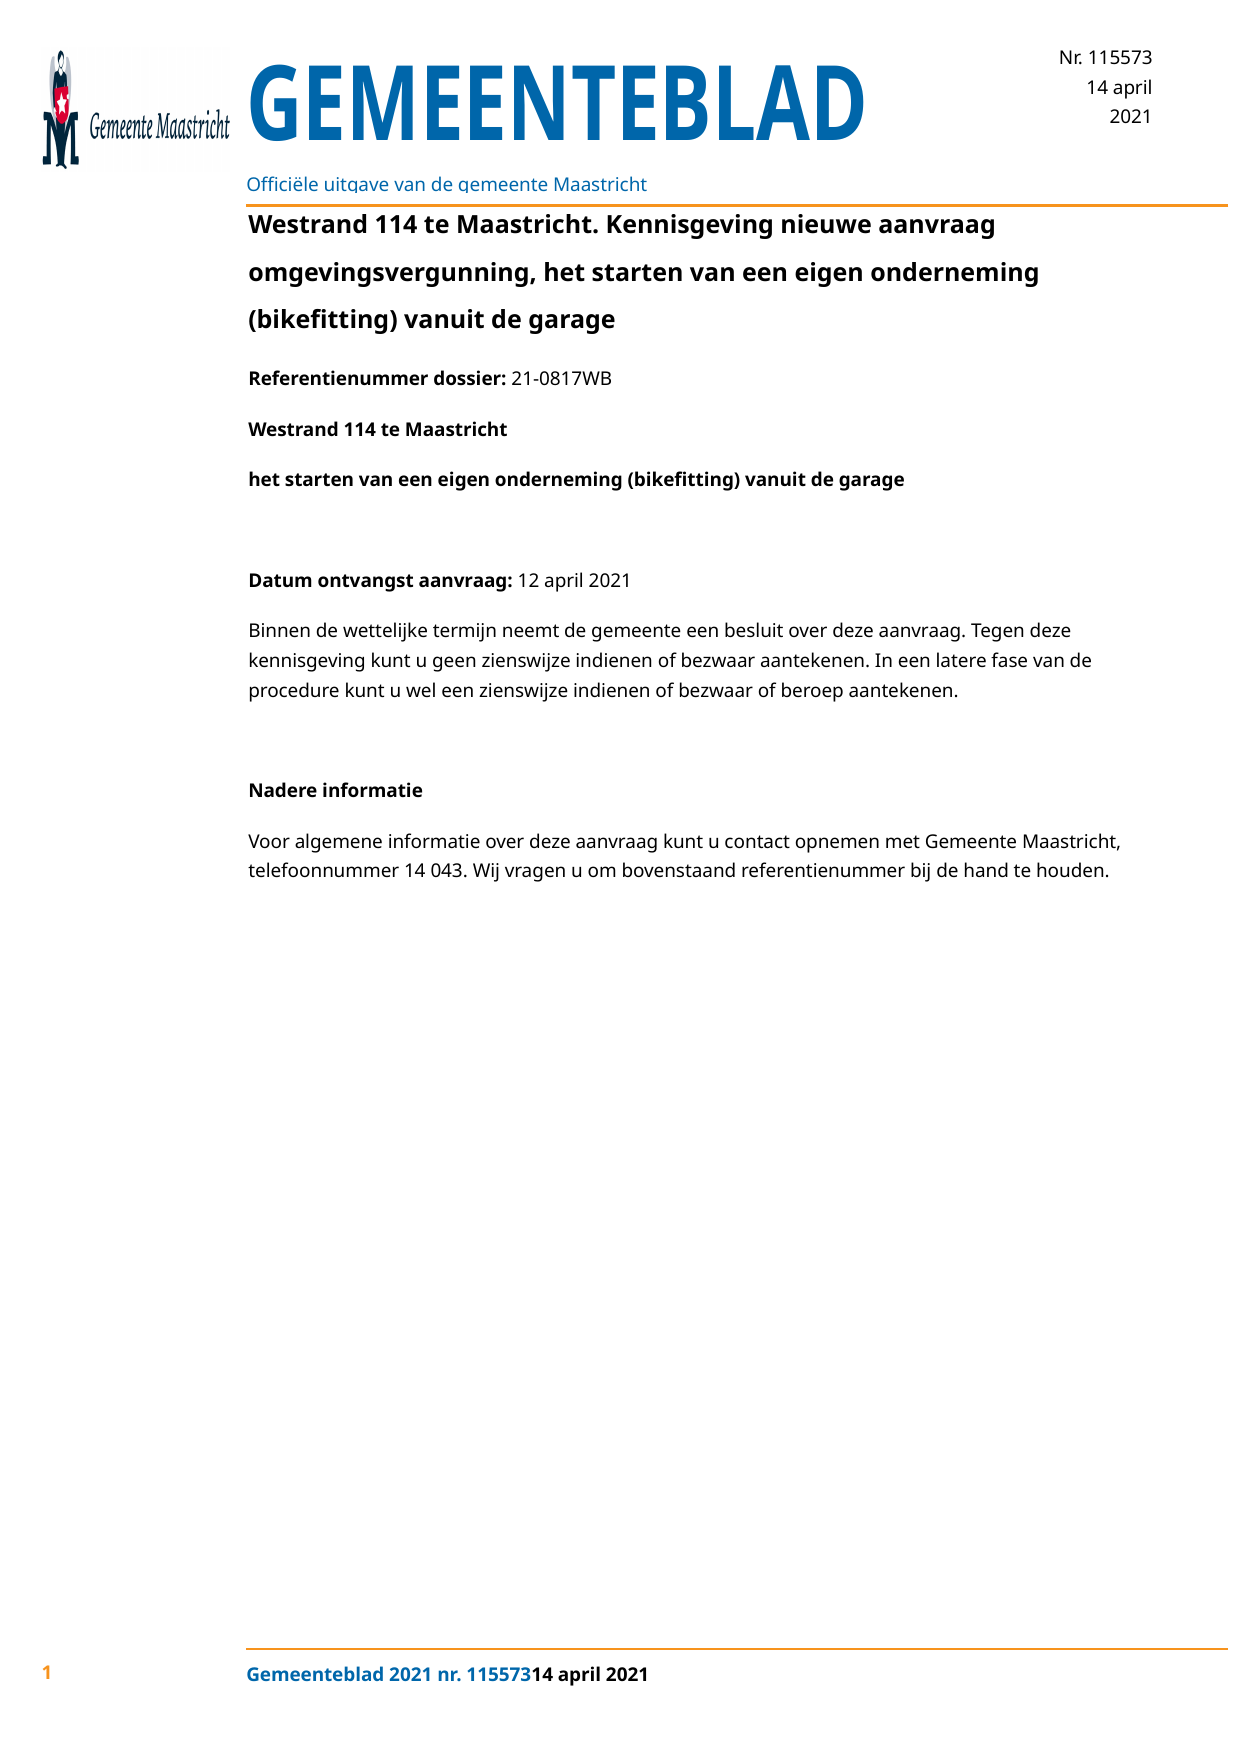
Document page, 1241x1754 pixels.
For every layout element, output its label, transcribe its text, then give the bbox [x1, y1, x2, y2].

text Binnen de wettelijke termijn neemt de gemeente een besluit over deze aanvraag. Tegen deze kennisgeving kunt u geen zienswijze indienen of bezwaar aantekenen. In een latere fase van de procedure kunt u wel een zienswijze indienen of bezwaar of beroep aantekenen. [248, 618, 1152, 702]
text het starten van een eigen onderneming (bikefitting) vanuit de garage [248, 466, 1152, 492]
text Nadere informatie [248, 778, 1152, 803]
text Referentienummer dossier: 21-0817WB [248, 366, 1152, 391]
text Voor algemene informatie over deze aanvraag kunt u contact opnemen met Gemeente Maastricht, telefoonnummer 14 043. Wij vragen u om bovenstaand referentienummer bij de hand te houden. [248, 828, 1152, 883]
text Westrand 114 te Maastricht [248, 416, 1152, 442]
text Westrand 114 te Maastricht. Kennisgeving nieuwe aanvraag omgevingsvergunning, het starten van een eigen onderneming (bikefitting) vanuit de garage [248, 207, 1152, 336]
picture [41, 47, 231, 172]
text Datum ontvangst aanvraag: 12 april 2021 [248, 567, 1152, 593]
